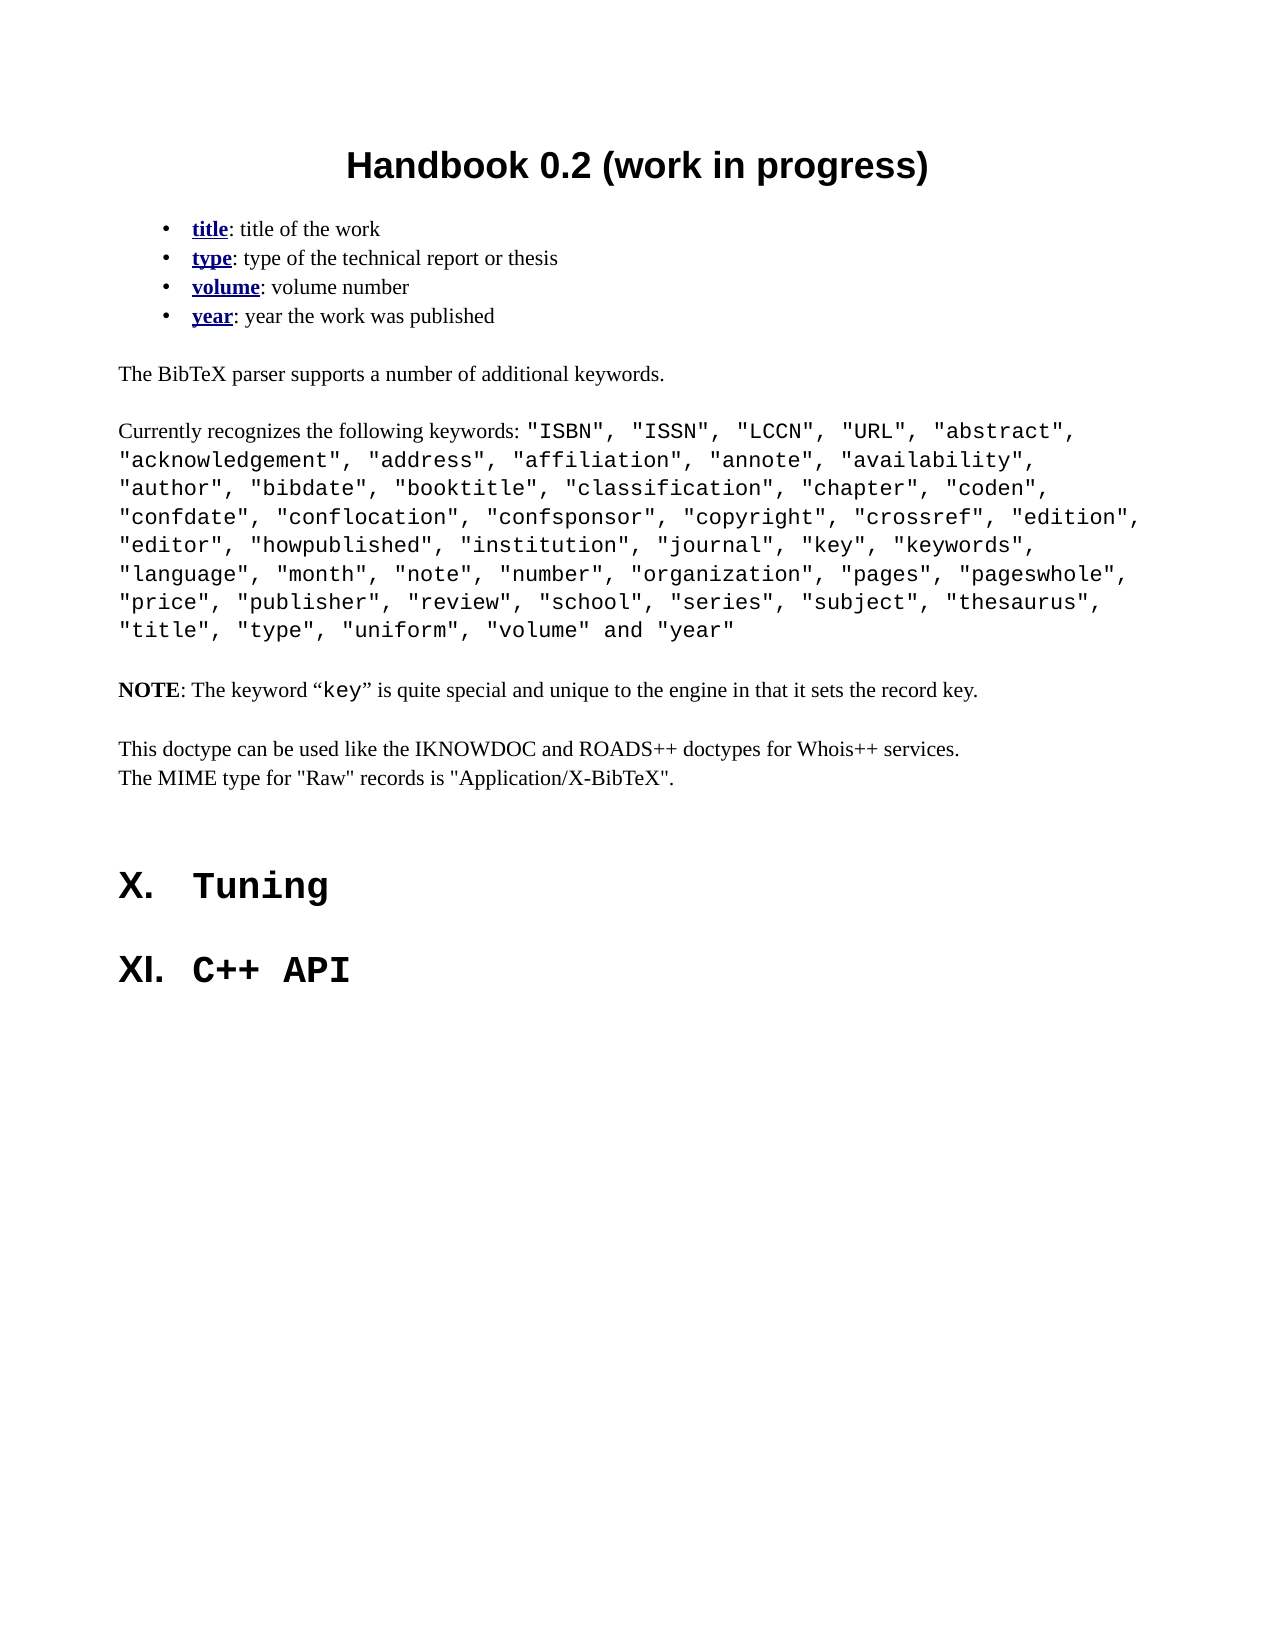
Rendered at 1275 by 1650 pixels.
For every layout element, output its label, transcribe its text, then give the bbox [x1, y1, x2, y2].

text NOTE: The keyword “key” is quite special and unique to the engine in that it sets the record key. [118, 677, 1157, 704]
text Currently recognizes the following keywords: "ISBN", "ISSN", "LCCN", "URL", "abstract", "acknowledgement", "address", "affiliation", "annote", "availability", "author", "bibdate", "booktitle", "classification", "chapter", "coden", "confdate", "conflocation", "confsponsor", "copyright", "crossref", "edition", "editor", "howpublished", "institution", "journal", "key", "keywords", "language", "month", "note", "number", "organization", "pages", "pageswhole", "price", "publisher", "review", "school", "series", "subject", "thesaurus", "title", "type", "uniform", "volume" and "year" [118, 418, 1157, 644]
subtitle C++ API [118, 947, 1157, 994]
text The MIME type for "Raw" records is "Application/X-BibTeX". [118, 765, 1157, 790]
list volume: volume number [162, 274, 1157, 299]
subtitle Tuning [118, 863, 1157, 909]
text The BibTeX parser supports a number of additional keywords. [118, 361, 1157, 386]
list type: type of the technical report or thesis [162, 245, 1157, 270]
text This doctype can be used like the IKNOWDOC and ROADS++ doctypes for Whois++ services. [118, 736, 1157, 761]
list title: title of the work [162, 216, 1157, 241]
list year: year the work was published [162, 303, 1157, 328]
